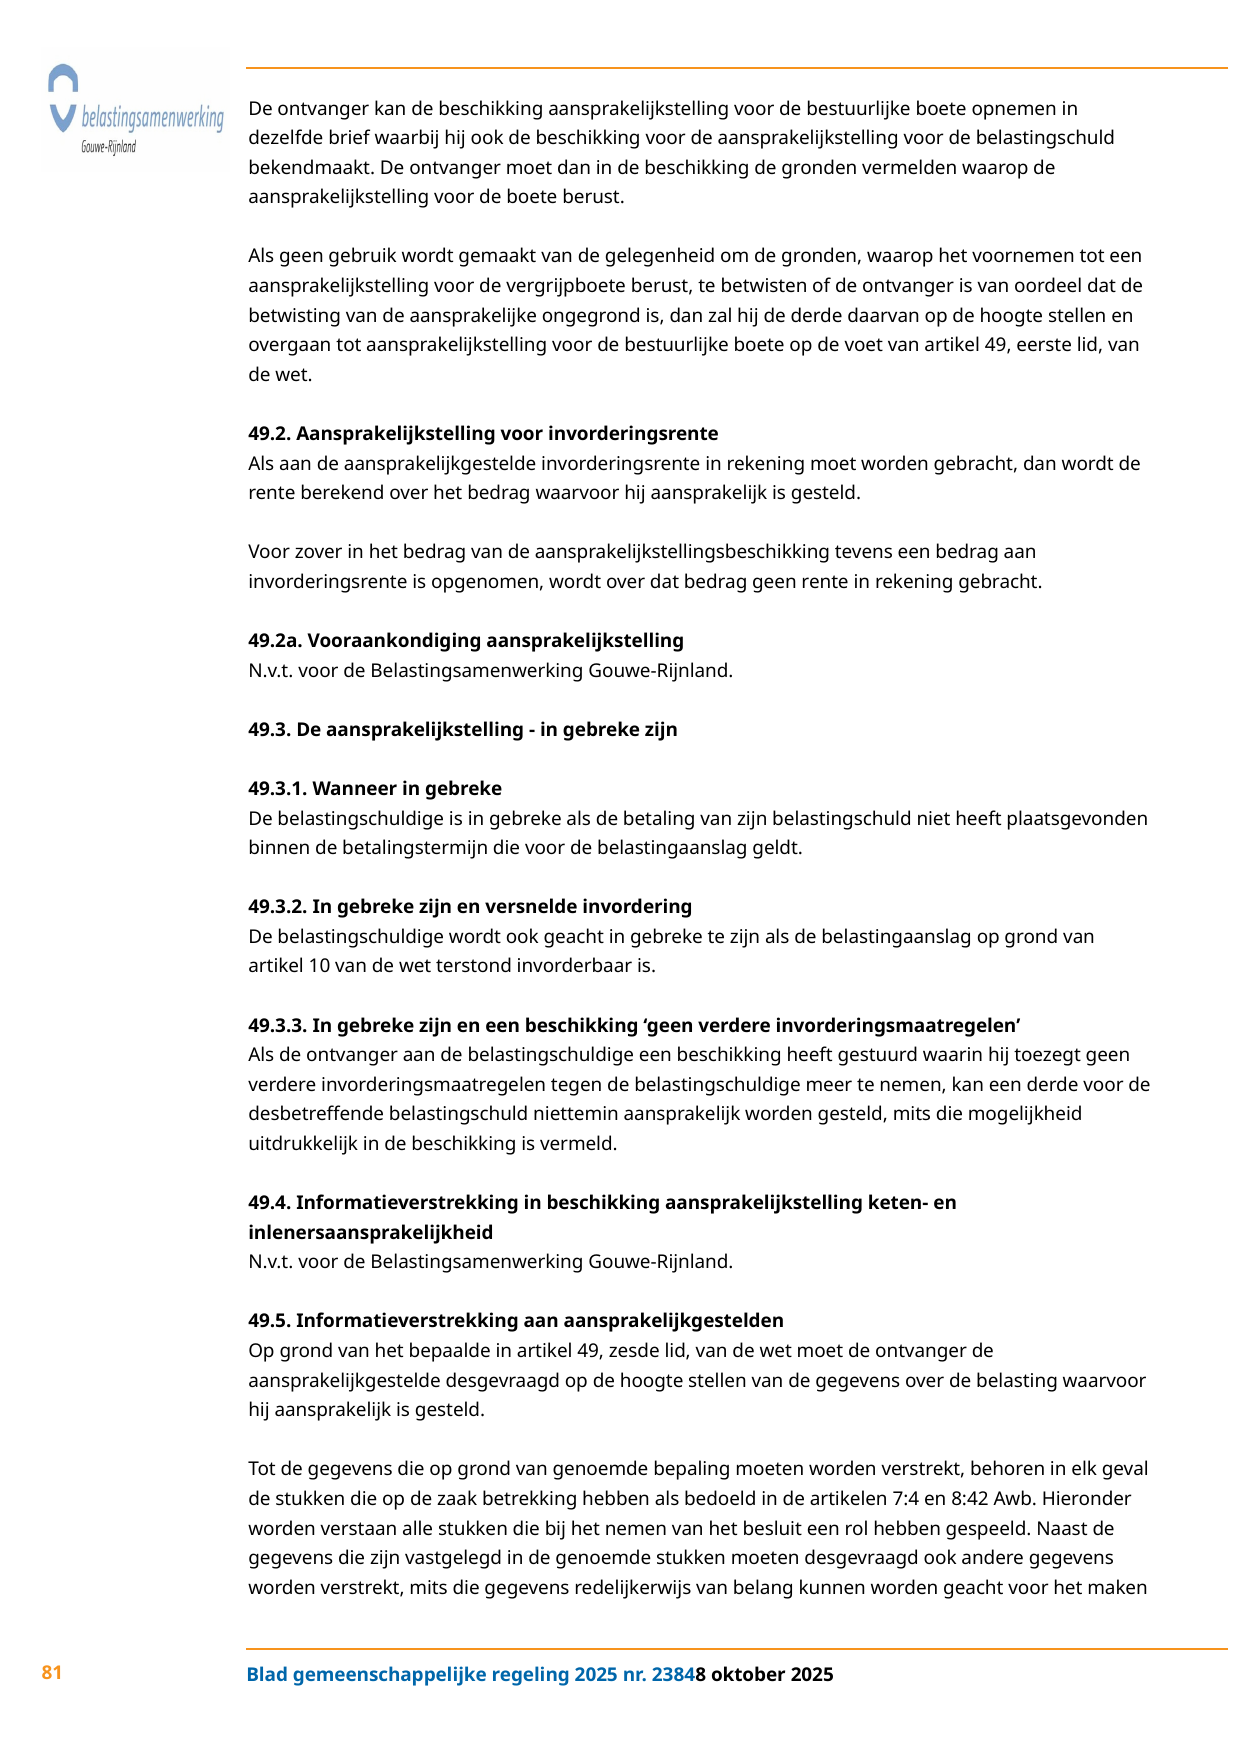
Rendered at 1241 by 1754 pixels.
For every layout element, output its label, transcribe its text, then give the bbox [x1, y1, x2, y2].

text Als aan de aansprakelijkgestelde invorderingsrente in rekening moet worden gebracht, dan wordt de rente berekend over het bedrag waarvoor hij aansprakelijk is gesteld. [248, 450, 1152, 505]
text 49.2a. Vooraankondiging aansprakelijkstelling [248, 627, 1152, 653]
text De belastingschuldige wordt ook geacht in gebreke te zijn als de belastingaanslag op grond van artikel 10 van de wet terstond invorderbaar is. [248, 923, 1152, 978]
text De belastingschuldige is in gebreke als de betaling van zijn belastingschuld niet heeft plaatsgevonden binnen de betalingstermijn die voor de belastingaanslag geldt. [248, 805, 1152, 860]
text N.v.t. voor de Belastingsamenwerking Gouwe-Rijnland. [248, 1248, 1152, 1274]
text 49.3. De aansprakelijkstelling - in gebreke zijn [248, 716, 1152, 742]
text 49.5. Informatieverstrekking aan aansprakelijkgestelden [248, 1308, 1152, 1333]
text 49.3.3. In gebreke zijn en een beschikking ‘geen verdere invorderingsmaatregelen’ [248, 1012, 1152, 1038]
text 49.2. Aansprakelijkstelling voor invorderingsrente [248, 420, 1152, 446]
text 49.3.2. In gebreke zijn en versnelde invordering [248, 893, 1152, 919]
text De ontvanger kan de beschikking aansprakelijkstelling voor de bestuurlijke boete opnemen in dezelfde brief waarbij hij ook de beschikking voor de aansprakelijkstelling voor de belastingschuld bekendmaakt. De ontvanger moet dan in de beschikking de gronden vermelden waarop de aansprakelijkstelling voor de boete berust. [248, 95, 1152, 209]
text 49.3.1. Wanneer in gebreke [248, 775, 1152, 801]
text N.v.t. voor de Belastingsamenwerking Gouwe-Rijnland. [248, 657, 1152, 683]
text Als geen gebruik wordt gemaakt van de gelegenheid om de gronden, waarop het voornemen tot een aansprakelijkstelling voor de vergrijpboete berust, te betwisten of de ontvanger is van oordeel dat de betwisting van de aansprakelijke ongegrond is, dan zal hij de derde daarvan op de hoogte stellen en overgaan tot aansprakelijkstelling voor de bestuurlijke boete op de voet van artikel 49, eerste lid, van de wet. [248, 243, 1152, 387]
text Op grond van het bepaalde in artikel 49, zesde lid, van de wet moet de ontvanger de aansprakelijkgestelde desgevraagd op de hoogte stellen van de gegevens over de belasting waarvoor hij aansprakelijk is gesteld. [248, 1337, 1152, 1422]
text Voor zover in het bedrag van de aansprakelijkstellingsbeschikking tevens een bedrag aan invorderingsrente is opgenomen, wordt over dat bedrag geen rente in rekening gebracht. [248, 538, 1152, 594]
text Tot de gegevens die op grond van genoemde bepaling moeten worden verstrekt, behoren in elk geval de stukken die op de zaak betrekking hebben als bedoeld in de artikelen 7:4 en 8:42 Awb. Hieronder worden verstaan alle stukken die bij het nemen van het besluit een rol hebben gespeeld. Naast de gegevens die zijn vastgelegd in de genoemde stukken moeten desgevraagd ook andere gegevens worden verstrekt, mits die gegevens redelijkerwijs van belang kunnen worden geacht voor het maken [248, 1456, 1152, 1600]
text Als de ontvanger aan de belastingschuldige een beschikking heeft gestuurd waarin hij toezegt geen verdere invorderingsmaatregelen tegen de belastingschuldige meer te nemen, kan een derde voor de desbetreffende belastingschuld niettemin aansprakelijk worden gesteld, mits die mogelijkheid uitdrukkelijk in de beschikking is vermeld. [248, 1041, 1152, 1156]
text 49.4. Informatieverstrekking in beschikking aansprakelijkstelling keten- en inlenersaansprakelijkheid [248, 1189, 1152, 1245]
picture [41, 47, 231, 172]
